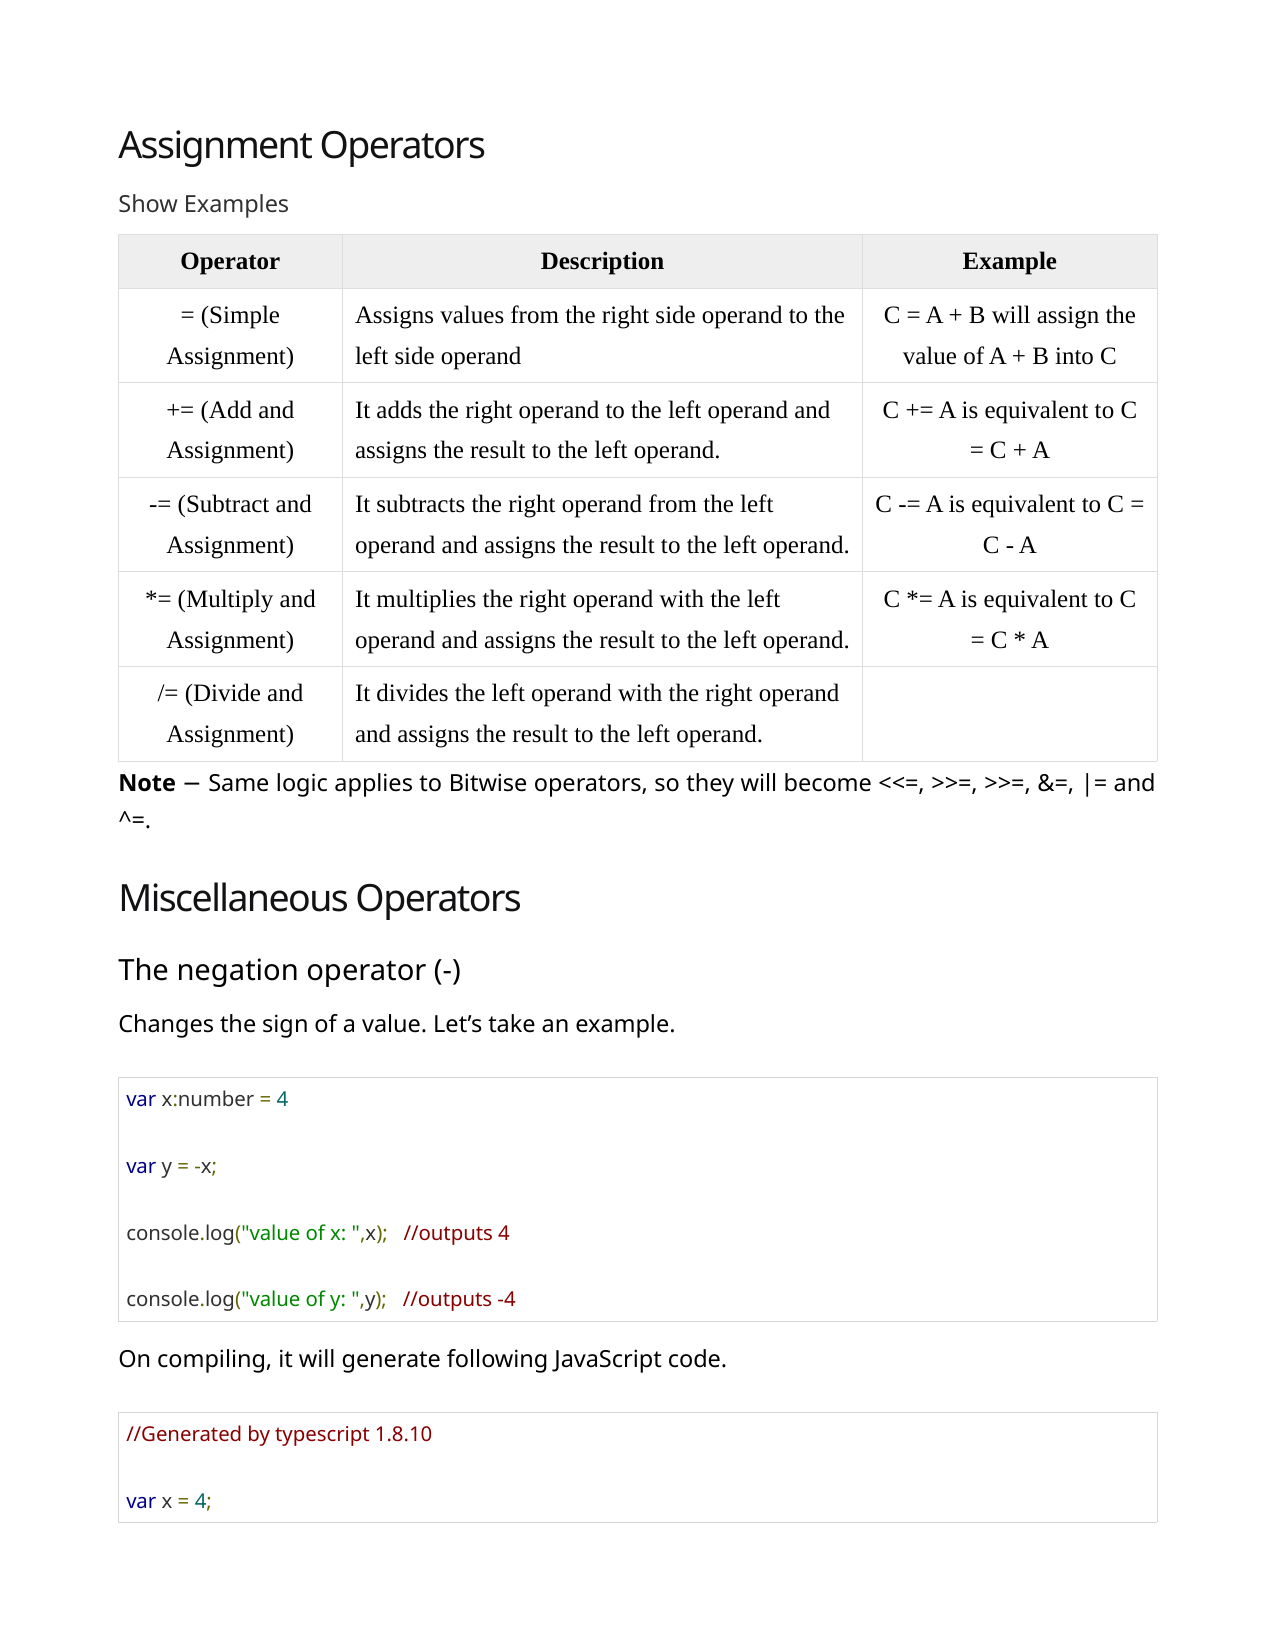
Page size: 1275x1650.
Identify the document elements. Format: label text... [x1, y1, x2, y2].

subtitle Assignment Operators [118, 118, 1157, 169]
text var x:number = 4 [119, 1078, 1157, 1112]
table_header Description [343, 235, 862, 288]
text var x = 4; [119, 1479, 1157, 1522]
table_cell Assigns values from the right side operand to the left side operand [343, 289, 862, 382]
table_cell /= (Divide and Assignment) [119, 667, 342, 761]
text On compiling, it will generate following JavaScript code. [118, 1336, 1157, 1374]
table_cell C *= A is equivalent to C = C * A [863, 572, 1157, 666]
table_cell It divides the left operand with the right operand and assigns the result to the left operand. [343, 667, 862, 761]
table_header Example [863, 235, 1157, 288]
table_cell C = A + B will assign the value of A + B into C [863, 289, 1157, 382]
table_cell [863, 667, 1157, 761]
table_cell C -= A is equivalent to C = C - A [863, 478, 1157, 571]
table_cell It multiplies the right operand with the left operand and assigns the result to the left operand. [343, 572, 862, 666]
table_cell It subtracts the right operand from the left operand and assigns the result to the left operand. [343, 478, 862, 571]
table_cell C += A is equivalent to C = C + A [863, 383, 1157, 477]
table_cell -= (Subtract and Assignment) [119, 478, 342, 571]
subtitle The negation operator (-) [118, 949, 1157, 989]
text Note − Same logic applies to Bitwise operators, so they will become <<=, >>=, >>=, &=, |= and ^=. [118, 762, 1157, 836]
text Changes the sign of a value. Let’s take an example. [118, 1001, 1157, 1039]
text console.log("value of y: ",y); //outputs -4 [119, 1277, 1157, 1321]
table_cell = (Simple Assignment) [119, 289, 342, 382]
table_cell *= (Multiply and Assignment) [119, 572, 342, 666]
subtitle Miscellaneous Operators [118, 871, 1157, 922]
text var y = -x; [119, 1144, 1157, 1179]
table_header Operator [119, 235, 342, 288]
text //Generated by typescript 1.8.10 [119, 1413, 1157, 1447]
table_cell += (Add and Assignment) [119, 383, 342, 477]
text console.log("value of x: ",x); //outputs 4 [119, 1210, 1157, 1246]
text Show Examples [118, 182, 1157, 219]
table_cell It adds the right operand to the left operand and assigns the result to the left operand. [343, 383, 862, 477]
